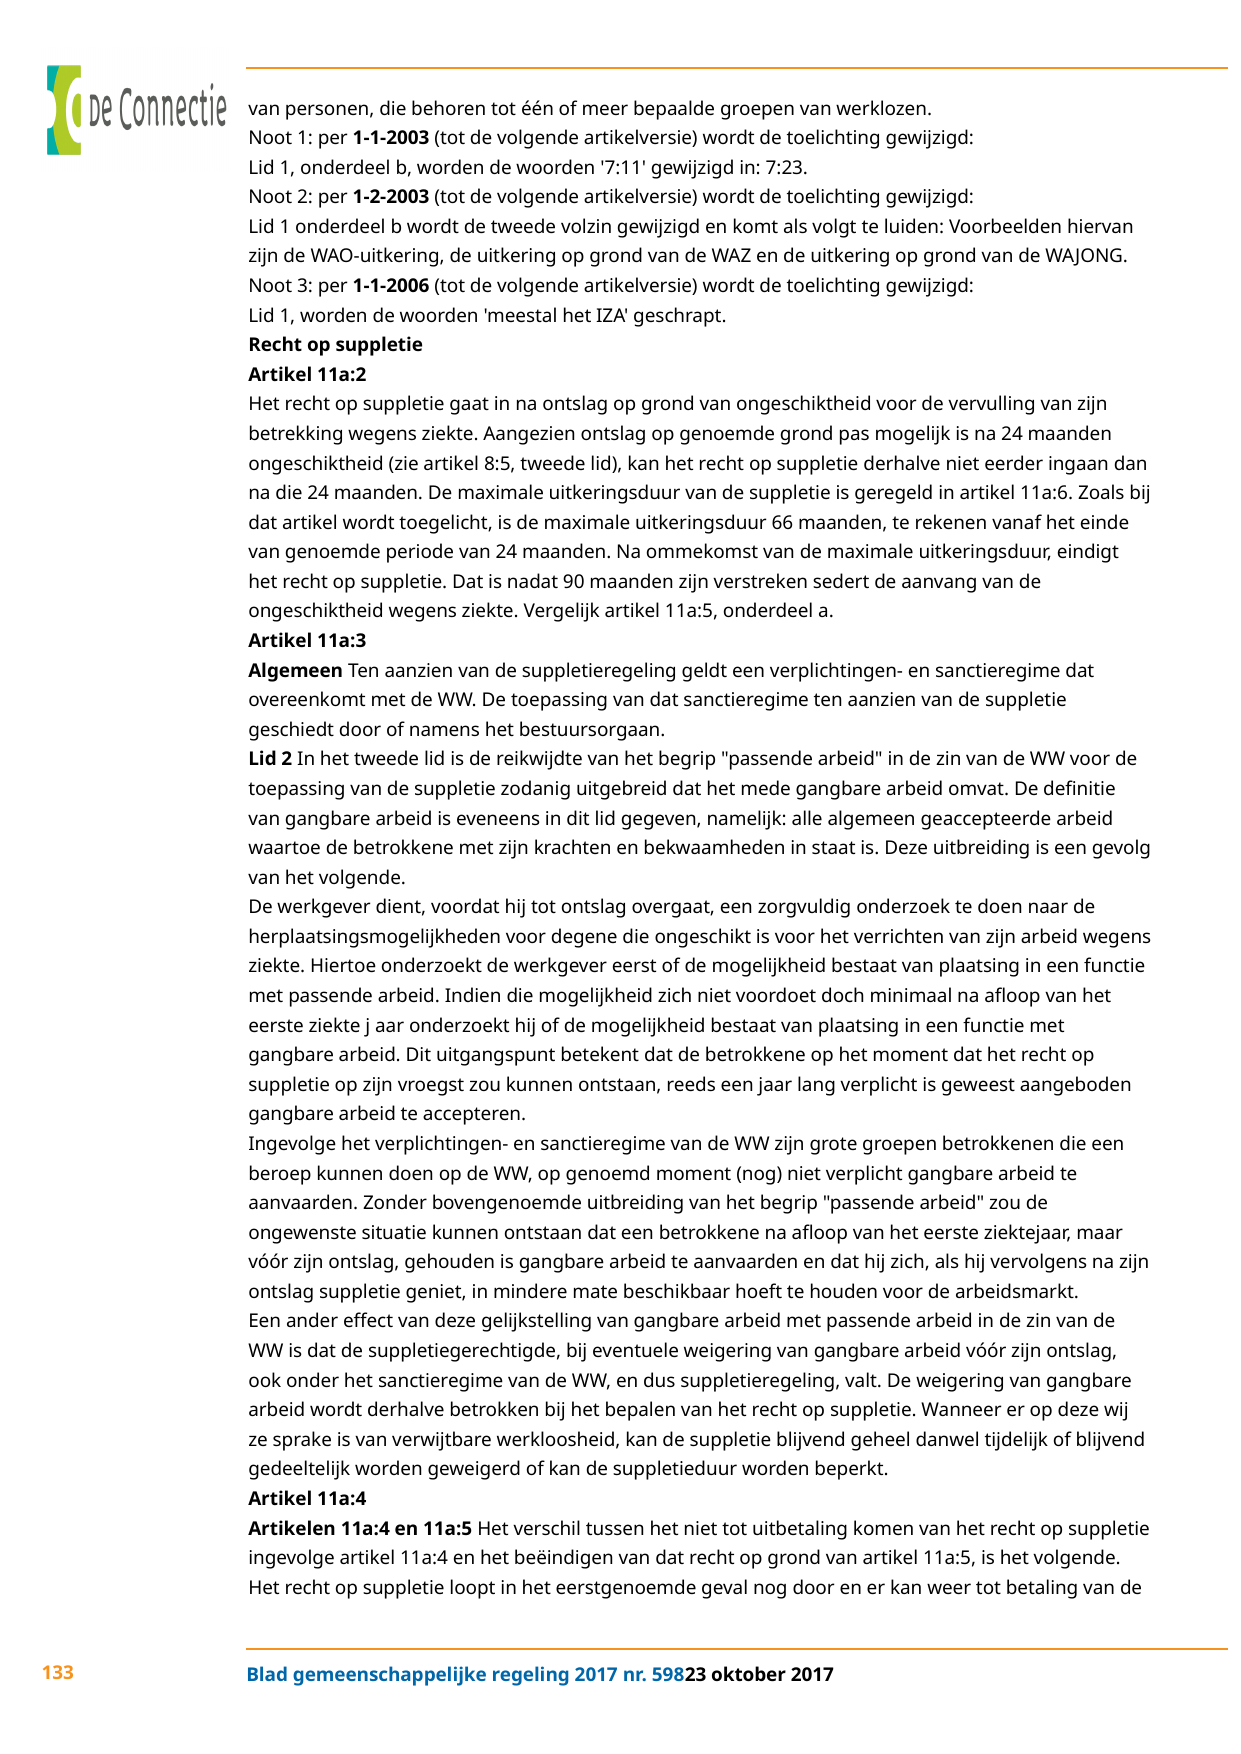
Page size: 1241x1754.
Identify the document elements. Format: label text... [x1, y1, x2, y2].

text Lid 2 In het tweede lid is de reikwijdte van het begrip "passende arbeid" in de zin van de WW voor de toepassing van de suppletie zodanig uitgebreid dat het mede gangbare arbeid omvat. De definitie van gangbare arbeid is eveneens in dit lid gegeven, namelijk: alle algemeen geaccepteerde arbeid waartoe de betrokkene met zijn krachten en bekwaamheden in staat is. Deze uitbreiding is een gevolg van het volgende. [248, 746, 1152, 890]
text van personen, die behoren tot één of meer bepaalde groepen van werklozen. [248, 95, 1152, 121]
text Het recht op suppletie gaat in na ontslag op grond van ongeschiktheid voor de vervulling van zijn betrekking wegens ziekte. Aangezien ontslag op genoemde grond pas mogelijk is na 24 maanden ongeschiktheid (zie artikel 8:5, tweede lid), kan het recht op suppletie derhalve niet eerder ingaan dan na die 24 maanden. De maximale uitkeringsduur van de suppletie is geregeld in artikel 11a:6. Zoals bij dat artikel wordt toegelicht, is de maximale uitkeringsduur 66 maanden, te rekenen vanaf het einde van genoemde periode van 24 maanden. Na ommekomst van de maximale uitkeringsduur, eindigt het recht op suppletie. Dat is nadat 90 maanden zijn verstreken sedert de aanvang van de ongeschiktheid wegens ziekte. Vergelijk artikel 11a:5, onderdeel a. [248, 391, 1152, 623]
text Noot 1: per 1-1-2003 (tot de volgende artikelversie) wordt de toelichting gewijzigd: [248, 124, 1152, 150]
text Noot 3: per 1-1-2006 (tot de volgende artikelversie) wordt de toelichting gewijzigd: [248, 272, 1152, 298]
text Ingevolge het verplichtingen- en sanctieregime van de WW zijn grote groepen betrokkenen die een beroep kunnen doen op de WW, op genoemd moment (nog) niet verplicht gangbare arbeid te aanvaarden. Zonder bovengenoemde uitbreiding van het begrip "passende arbeid" zou de ongewenste situatie kunnen ontstaan dat een betrokkene na afloop van het eerste ziektejaar, maar vóór zijn ontslag, gehouden is gangbare arbeid te aanvaarden en dat hij zich, als hij vervolgens na zijn ontslag suppletie geniet, in mindere mate beschikbaar hoeft te houden voor de arbeidsmarkt. [248, 1130, 1152, 1304]
text Artikel 11a:2 [248, 361, 1152, 387]
text Noot 2: per 1-2-2003 (tot de volgende artikelversie) wordt de toelichting gewijzigd: [248, 183, 1152, 209]
picture [41, 47, 231, 172]
text Recht op suppletie [248, 331, 1152, 357]
text De werkgever dient, voordat hij tot ontslag overgaat, een zorgvuldig onderzoek te doen naar de herplaatsingsmogelijkheden voor degene die ongeschikt is voor het verrichten van zijn arbeid wegens ziekte. Hiertoe onderzoekt de werkgever eerst of de mogelijkheid bestaat van plaatsing in een functie met passende arbeid. Indien die mogelijkheid zich niet voordoet doch minimaal na afloop van het eerste ziekte j aar onderzoekt hij of de mogelijkheid bestaat van plaatsing in een functie met gangbare arbeid. Dit uitgangspunt betekent dat de betrokkene op het moment dat het recht op suppletie op zijn vroegst zou kunnen ontstaan, reeds een jaar lang verplicht is geweest aangeboden gangbare arbeid te accepteren. [248, 893, 1152, 1126]
text Artikelen 11a:4 en 11a:5 Het verschil tussen het niet tot uitbetaling komen van het recht op suppletie ingevolge artikel 11a:4 en het beëindigen van dat recht op grond van artikel 11a:5, is het volgende. Het recht op suppletie loopt in het eerstgenoemde geval nog door en er kan weer tot betaling van de [248, 1515, 1152, 1600]
text Een ander effect van deze gelijkstelling van gangbare arbeid met passende arbeid in de zin van de WW is dat de suppletiegerechtigde, bij eventuele weigering van gangbare arbeid vóór zijn ontslag, ook onder het sanctieregime van de WW, en dus suppletieregeling, valt. De weigering van gangbare arbeid wordt derhalve betrokken bij het bepalen van het recht op suppletie. Wanneer er op deze wij ze sprake is van verwijtbare werkloosheid, kan de suppletie blijvend geheel danwel tijdelijk of blijvend gedeeltelijk worden geweigerd of kan de suppletieduur worden beperkt. [248, 1308, 1152, 1481]
text Lid 1 onderdeel b wordt de tweede volzin gewijzigd en komt als volgt te luiden: Voorbeelden hiervan zijn de WAO-uitkering, de uitkering op grond van de WAZ en de uitkering op grond van de WAJONG. [248, 213, 1152, 268]
text Algemeen Ten aanzien van de suppletieregeling geldt een verplichtingen- en sanctieregime dat overeenkomt met de WW. De toepassing van dat sanctieregime ten aanzien van de suppletie geschiedt door of namens het bestuursorgaan. [248, 657, 1152, 742]
text Lid 1, onderdeel b, worden de woorden '7:11' gewijzigd in: 7:23. [248, 154, 1152, 180]
text Artikel 11a:4 [248, 1485, 1152, 1511]
text Lid 1, worden de woorden 'meestal het IZA' geschrapt. [248, 302, 1152, 328]
text Artikel 11a:3 [248, 627, 1152, 653]
